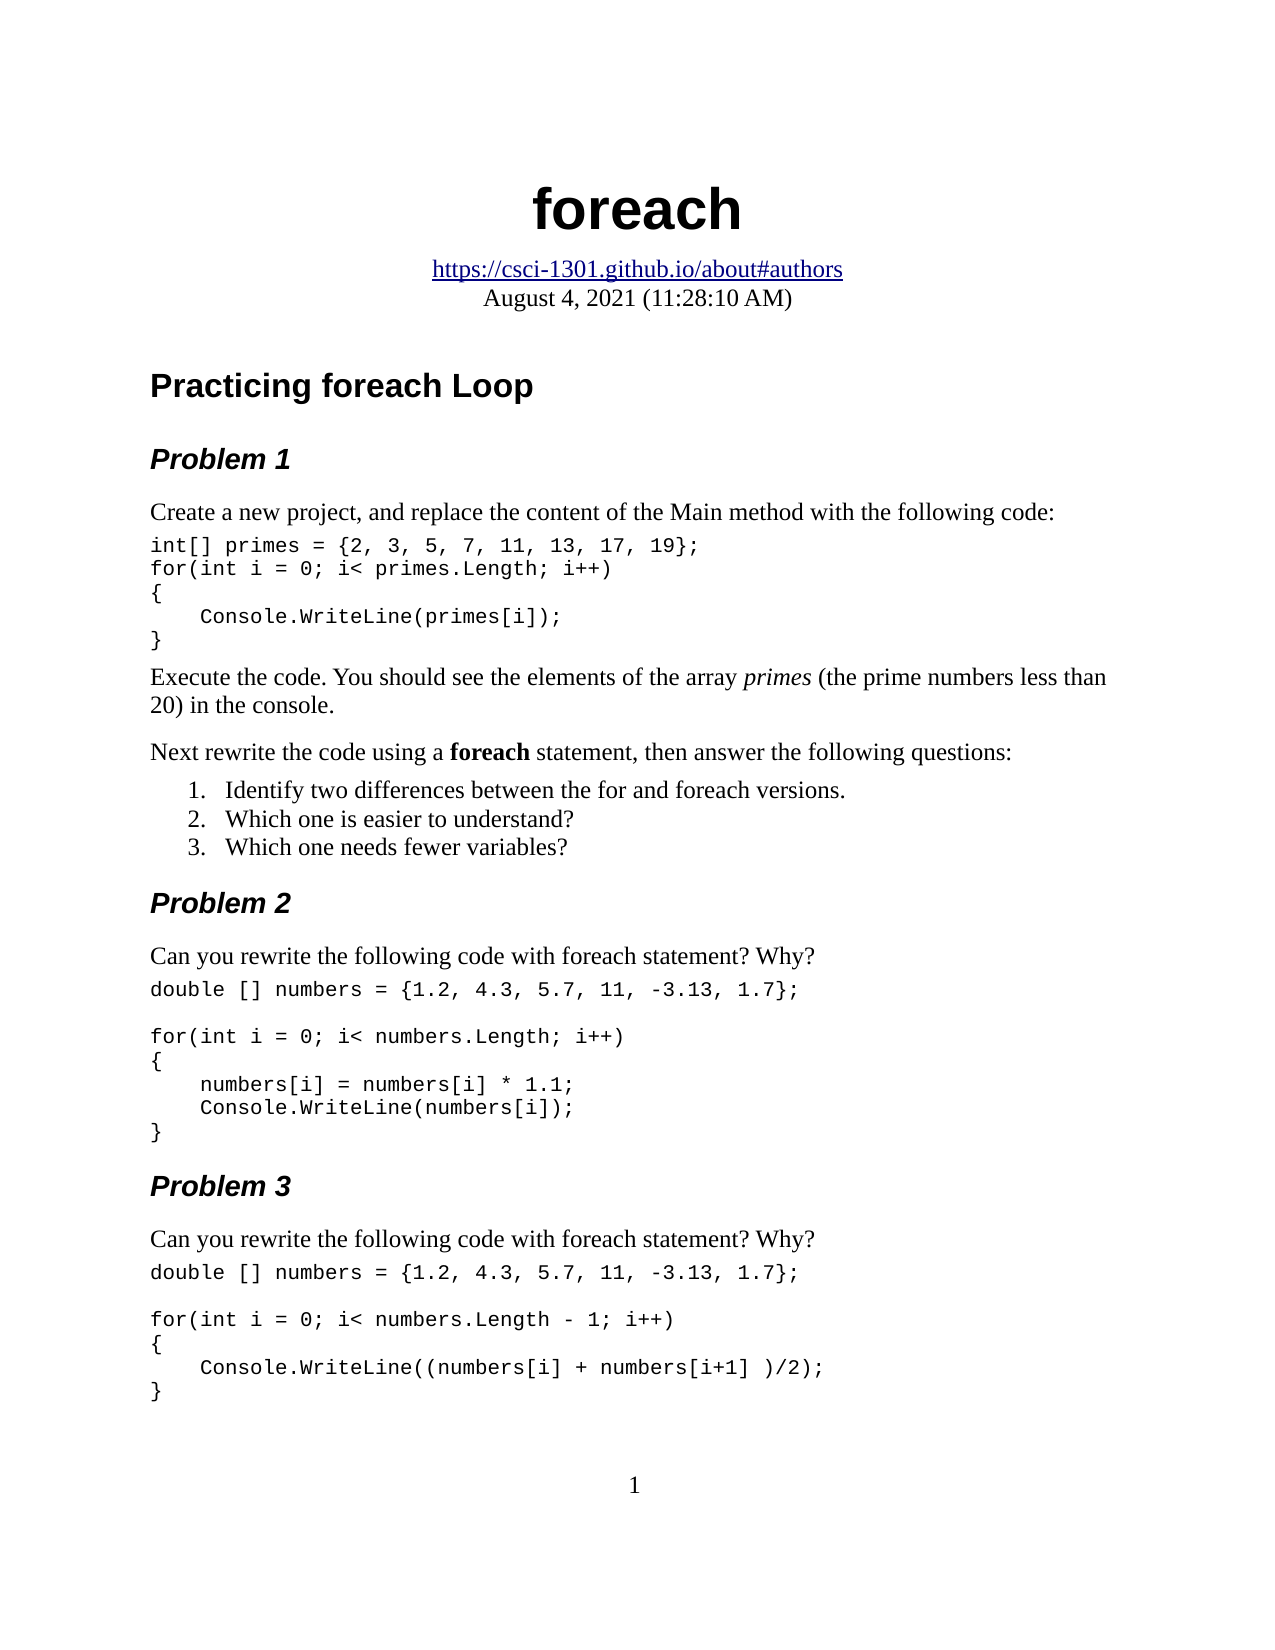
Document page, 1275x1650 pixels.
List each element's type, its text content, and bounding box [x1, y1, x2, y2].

text } [150, 1380, 1125, 1404]
text https://csci-1301.github.io/about#authors [150, 254, 1125, 283]
subtitle Problem 3 [150, 1169, 1125, 1203]
text double [] numbers = {1.2, 4.3, 5.7, 11, -3.13, 1.7}; [150, 979, 1125, 1003]
text Console.WriteLine(numbers[i]); [150, 1097, 1125, 1121]
text } [150, 629, 1125, 653]
subtitle Problem 1 [150, 442, 1125, 476]
text double [] numbers = {1.2, 4.3, 5.7, 11, -3.13, 1.7}; [150, 1262, 1125, 1286]
text for(int i = 0; i< numbers.Length - 1; i++) [150, 1309, 1125, 1333]
list Identify two differences between the for and foreach versions. [187, 775, 1125, 804]
list Which one is easier to understand? [187, 804, 1125, 832]
text { [150, 582, 1125, 606]
text Can you rewrite the following code with foreach statement? Why? [150, 941, 1125, 970]
text August 4, 2021 (11:28:10 AM) [150, 283, 1125, 312]
text for(int i = 0; i< numbers.Length; i++) [150, 1026, 1125, 1050]
text Next rewrite the code using a foreach statement, then answer the following questions: [150, 737, 1125, 766]
text Can you rewrite the following code with foreach statement? Why? [150, 1224, 1125, 1253]
text int[] primes = {2, 3, 5, 7, 11, 13, 17, 19}; [150, 535, 1125, 558]
title foreach [150, 175, 1125, 242]
text for(int i = 0; i< primes.Length; i++) [150, 558, 1125, 582]
subtitle Problem 2 [150, 886, 1125, 920]
text Create a new project, and replace the content of the Main method with the following code: [150, 497, 1125, 526]
text Console.WriteLine((numbers[i] + numbers[i+1] )/2); [150, 1357, 1125, 1380]
text numbers[i] = numbers[i] * 1.1; [150, 1073, 1125, 1097]
text { [150, 1050, 1125, 1073]
subtitle Practicing foreach Loop [150, 366, 1125, 404]
text { [150, 1333, 1125, 1357]
text Console.WriteLine(primes[i]); [150, 606, 1125, 629]
list Which one needs fewer variables? [187, 832, 1125, 861]
text Execute the code. You should see the elements of the array primes (the prime numbers less than 20) in the console. [150, 662, 1125, 719]
text } [150, 1121, 1125, 1144]
